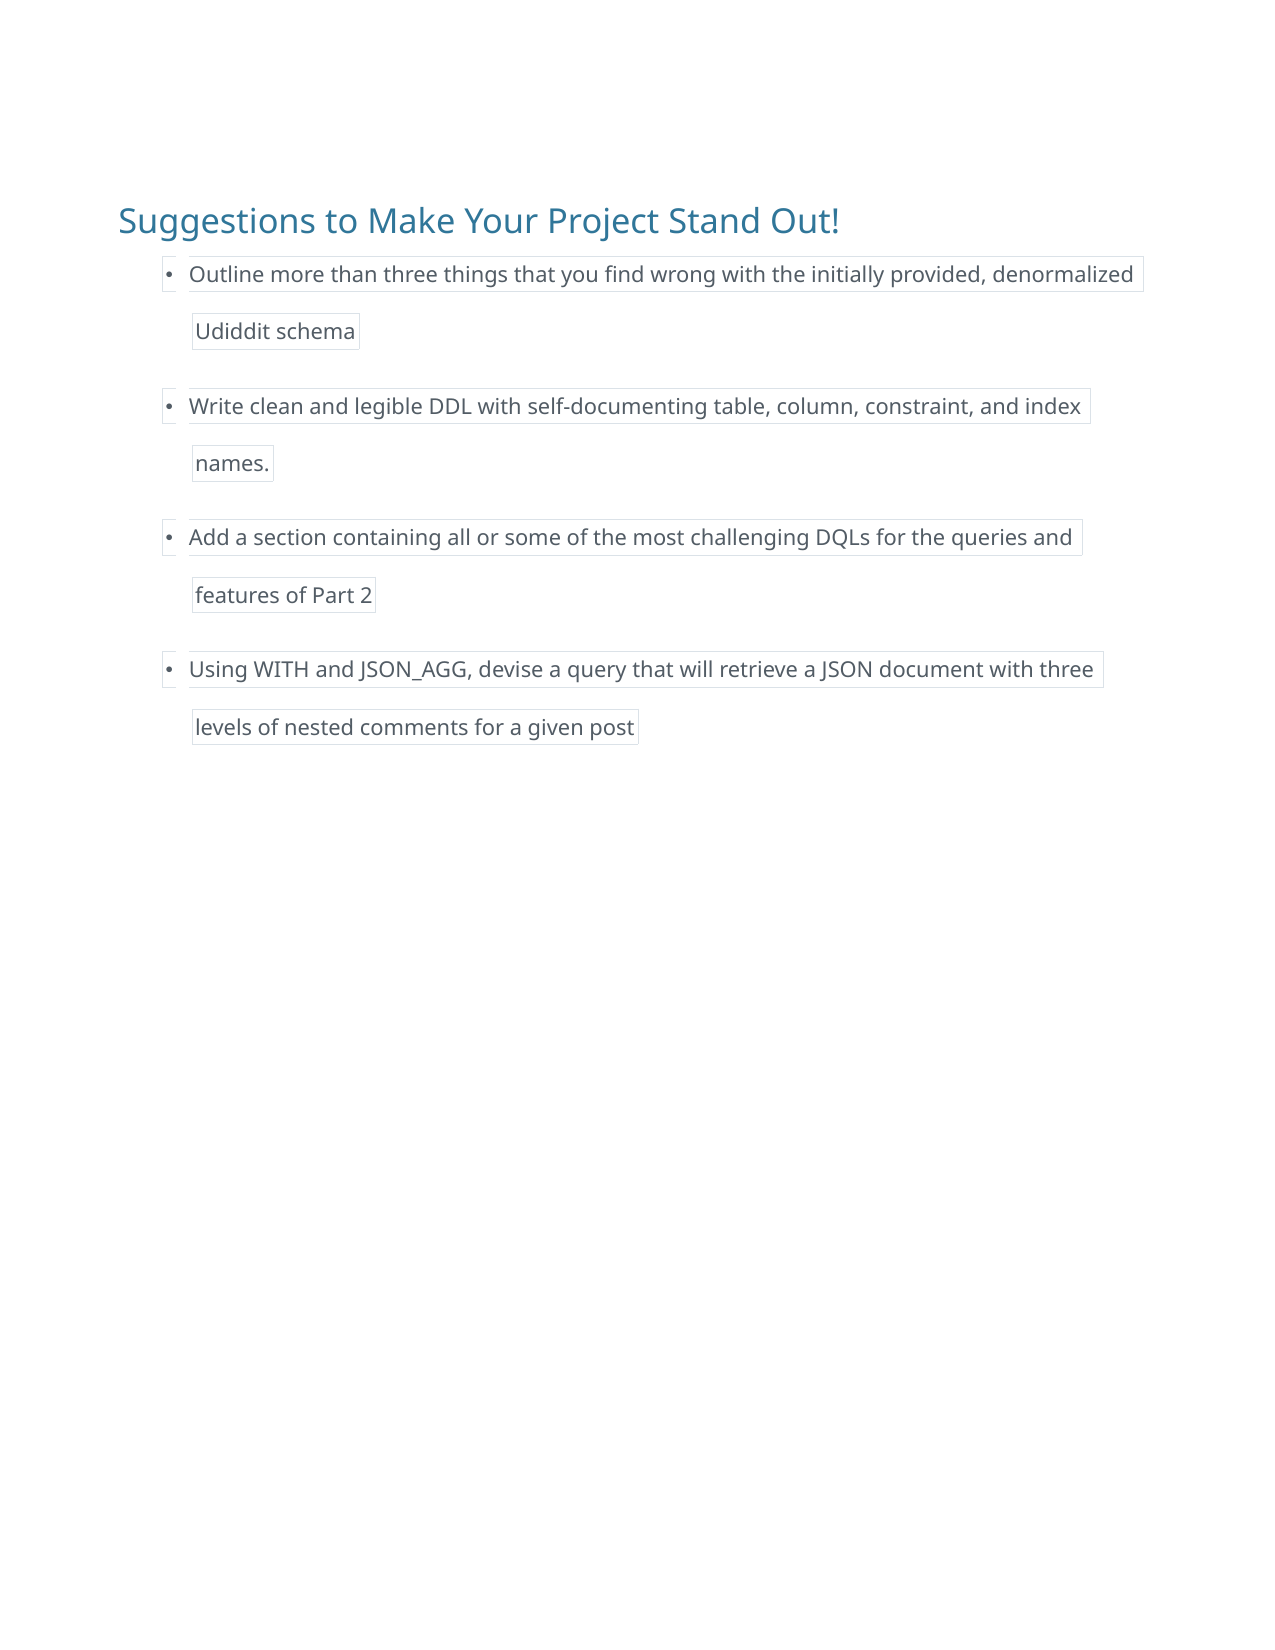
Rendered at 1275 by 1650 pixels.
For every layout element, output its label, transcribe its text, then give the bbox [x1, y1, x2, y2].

list Using WITH and JSON_AGG, devise a query that will retrieve a JSON document with three levels of nested comments for a given post [162, 651, 1157, 744]
subtitle Suggestions to Make Your Project Stand Out! [118, 196, 1157, 243]
list Outline more than three things that you find wrong with the initially provided, denormalized Udiddit schema [162, 256, 1157, 349]
list Write clean and legible DDL with self-documenting table, column, constraint, and index names. [162, 388, 1157, 481]
list Add a section containing all or some of the most challenging DQLs for the queries and features of Part 2 [162, 519, 1157, 612]
